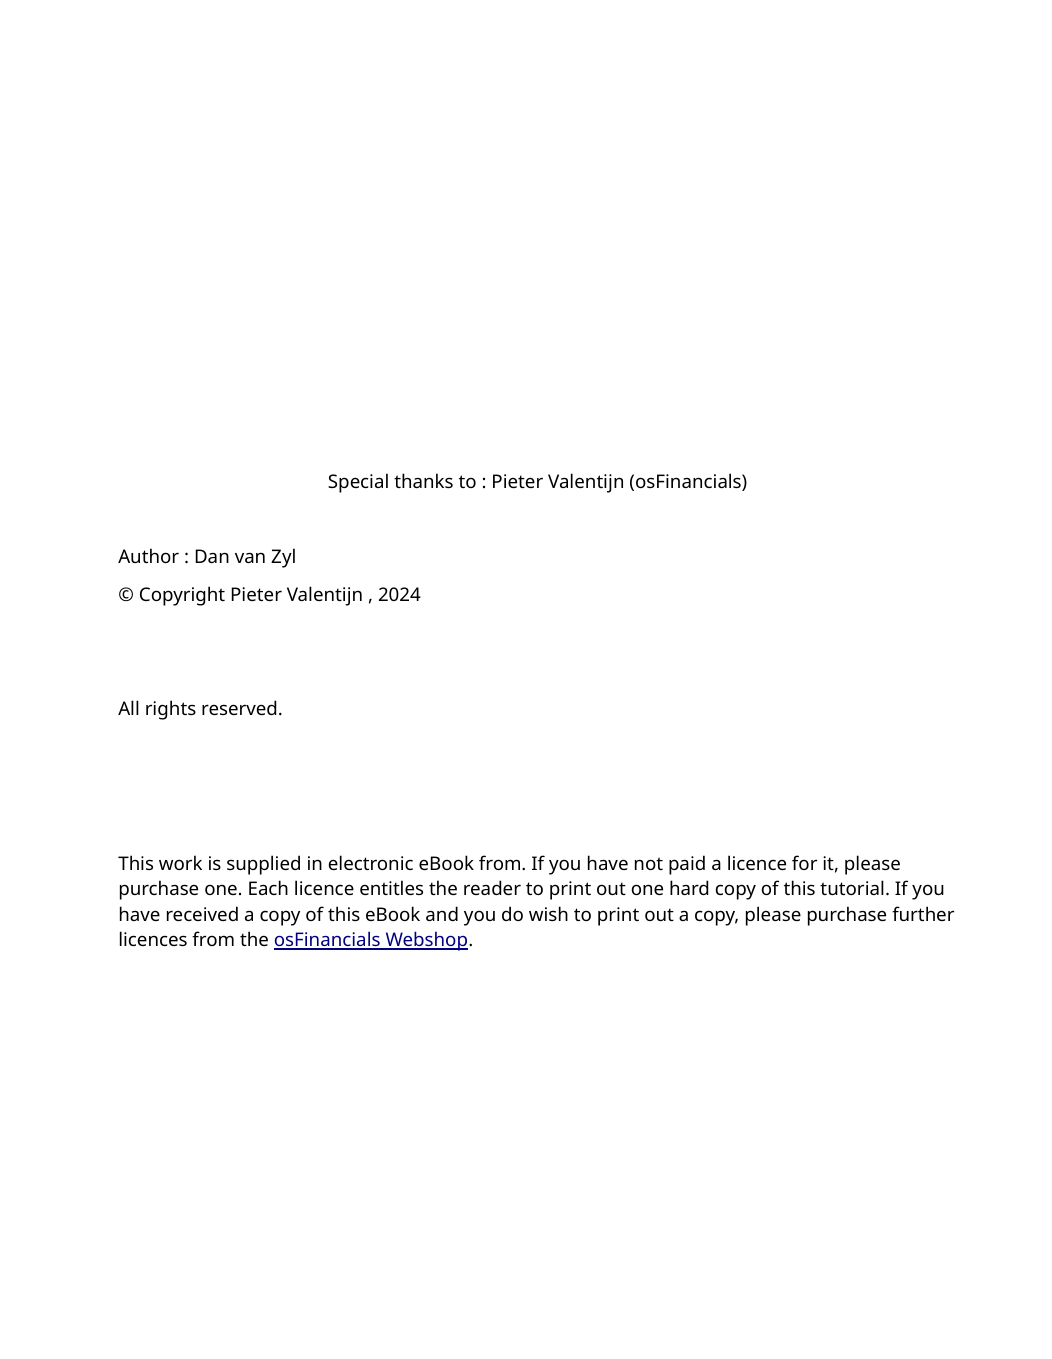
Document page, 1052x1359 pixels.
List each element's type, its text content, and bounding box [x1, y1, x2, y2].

text Special thanks to : Pieter Valentijn (osFinancials) [118, 468, 957, 493]
text Author : Dan van Zyl [118, 544, 957, 569]
text This work is supplied in electronic eBook from. If you have not paid a licence for it, please purchase one. Each licence entitles the reader to print out one hard copy of this tutorial. If you have received a copy of this eBook and you do wish to print out a copy, please purchase further licences from the osFinancials Webshop. [118, 850, 957, 952]
text All rights reserved. [118, 695, 957, 721]
text © Copyright Pieter Valentijn , 2024 [118, 582, 957, 607]
